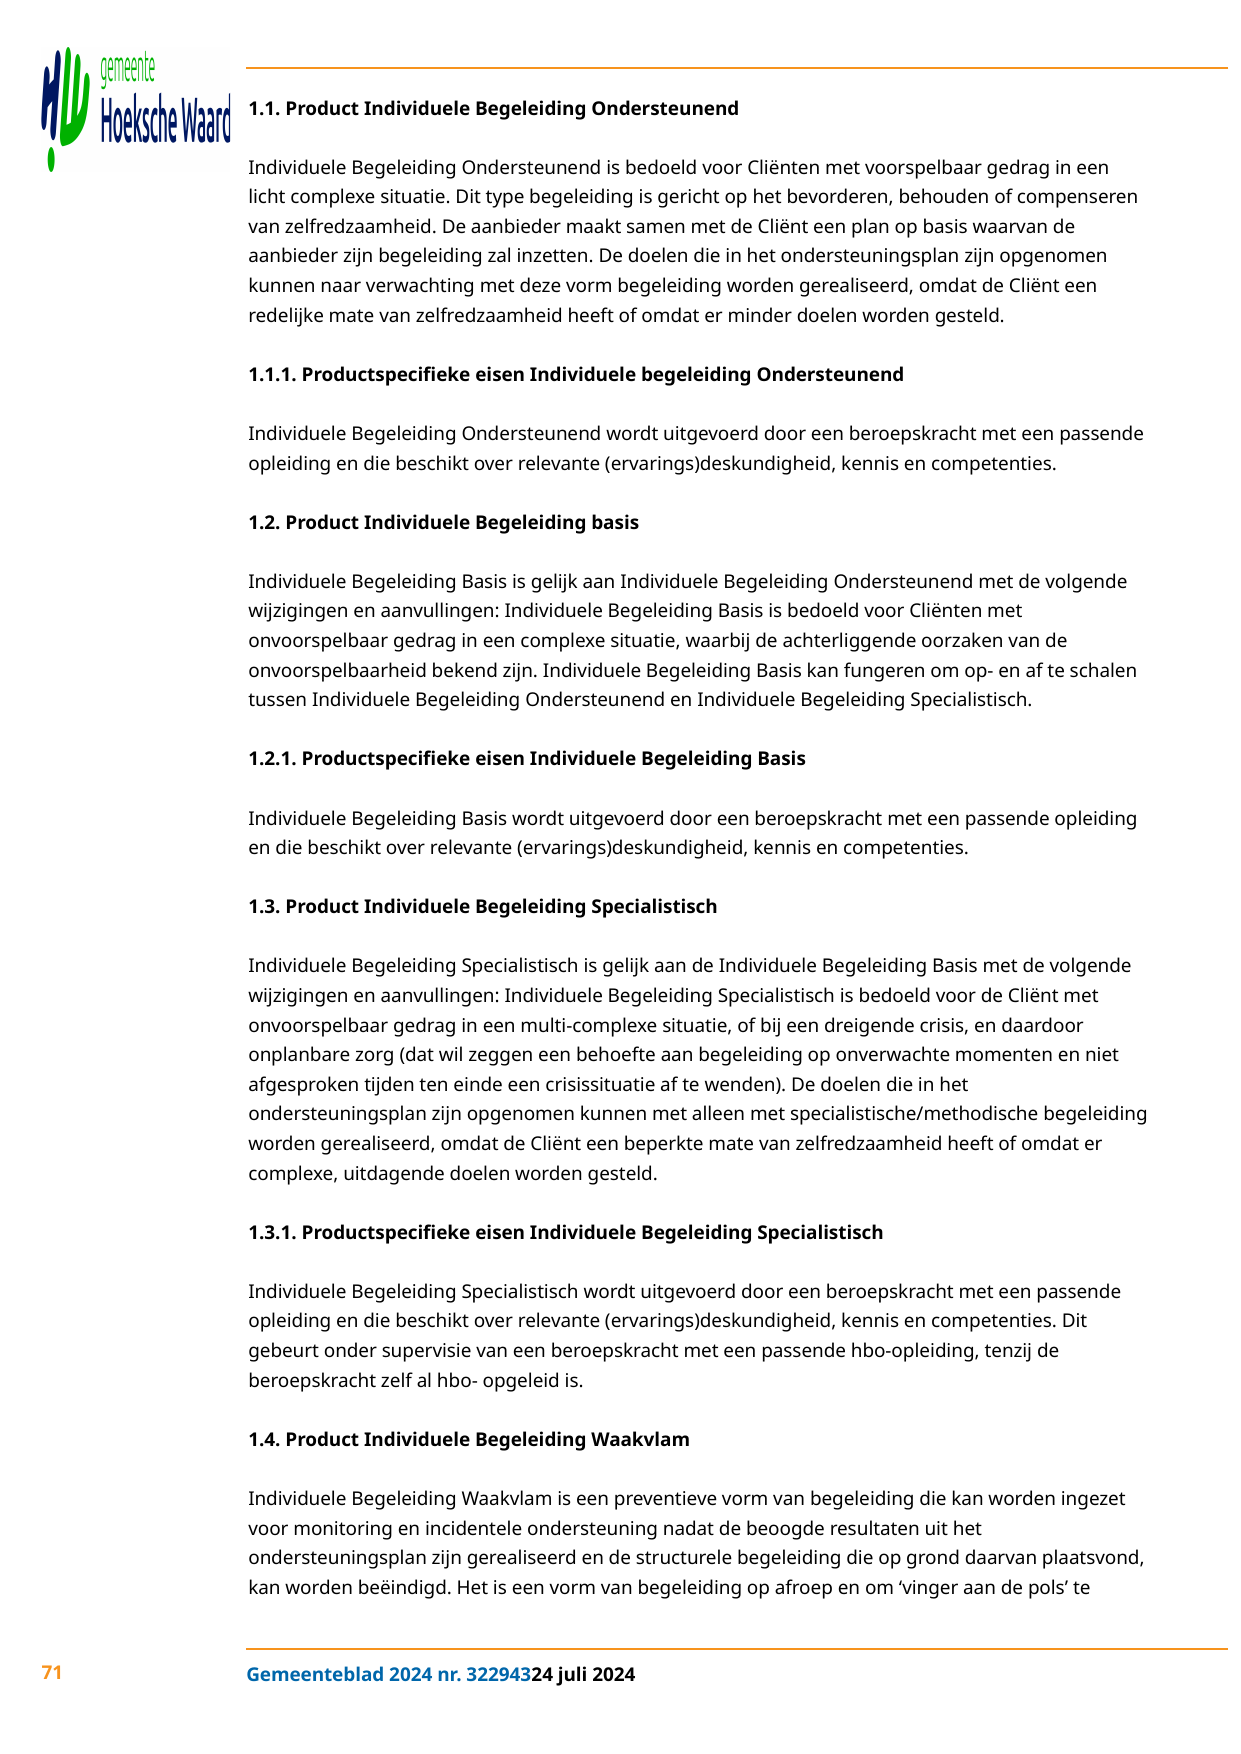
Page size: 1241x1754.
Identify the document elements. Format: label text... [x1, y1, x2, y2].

text 1.1.1. Productspecifieke eisen Individuele begeleiding Ondersteunend [248, 361, 1152, 387]
text Individuele Begeleiding Specialistisch wordt uitgevoerd door een beroepskracht met een passende opleiding en die beschikt over relevante (ervarings)deskundigheid, kennis en competenties. Dit gebeurt onder supervisie van een beroepskracht met een passende hbo-opleiding, tenzij de beroepskracht zelf al hbo- opgeleid is. [248, 1278, 1152, 1393]
text 1.2.1. Productspecifieke eisen Individuele Begeleiding Basis [248, 746, 1152, 771]
text Individuele Begeleiding Specialistisch is gelijk aan de Individuele Begeleiding Basis met de volgende wijzigingen en aanvullingen: Individuele Begeleiding Specialistisch is bedoeld voor de Cliënt met onvoorspelbaar gedrag in een multi-complexe situatie, of bij een dreigende crisis, en daardoor onplanbare zorg (dat wil zeggen een behoefte aan begeleiding op onverwachte momenten en niet afgesproken tijden ten einde een crisissituatie af te wenden). De doelen die in het ondersteuningsplan zijn opgenomen kunnen met alleen met specialistische/methodische begeleiding worden gerealiseerd, omdat de Cliënt een beperkte mate van zelfredzaamheid heeft of omdat er complexe, uitdagende doelen worden gesteld. [248, 953, 1152, 1186]
text 1.2. Product Individuele Begeleiding basis [248, 509, 1152, 535]
picture [41, 47, 231, 172]
text Individuele Begeleiding Waakvlam is een preventieve vorm van begeleiding die kan worden ingezet voor monitoring en incidentele ondersteuning nadat de beoogde resultaten uit het ondersteuningsplan zijn gerealiseerd en de structurele begeleiding die op grond daarvan plaatsvond, kan worden beëindigd. Het is een vorm van begeleiding op afroep en om ‘vinger aan de pols’ te [248, 1485, 1152, 1600]
text Individuele Begeleiding Ondersteunend is bedoeld voor Cliënten met voorspelbaar gedrag in een licht complexe situatie. Dit type begeleiding is gericht op het bevorderen, behouden of compenseren van zelfredzaamheid. De aanbieder maakt samen met de Cliënt een plan op basis waarvan de aanbieder zijn begeleiding zal inzetten. De doelen die in het ondersteuningsplan zijn opgenomen kunnen naar verwachting met deze vorm begeleiding worden gerealiseerd, omdat de Cliënt een redelijke mate van zelfredzaamheid heeft of omdat er minder doelen worden gesteld. [248, 154, 1152, 328]
text 1.3. Product Individuele Begeleiding Specialistisch [248, 893, 1152, 919]
text 1.4. Product Individuele Begeleiding Waakvlam [248, 1426, 1152, 1452]
text 1.3.1. Productspecifieke eisen Individuele Begeleiding Specialistisch [248, 1219, 1152, 1245]
text Individuele Begeleiding Basis is gelijk aan Individuele Begeleiding Ondersteunend met de volgende wijzigingen en aanvullingen: Individuele Begeleiding Basis is bedoeld voor Cliënten met onvoorspelbaar gedrag in een complexe situatie, waarbij de achterliggende oorzaken van de onvoorspelbaarheid bekend zijn. Individuele Begeleiding Basis kan fungeren om op- en af te schalen tussen Individuele Begeleiding Ondersteunend en Individuele Begeleiding Specialistisch. [248, 568, 1152, 712]
text 1.1. Product Individuele Begeleiding Ondersteunend [248, 95, 1152, 121]
text Individuele Begeleiding Ondersteunend wordt uitgevoerd door een beroepskracht met een passende opleiding en die beschikt over relevante (ervarings)deskundigheid, kennis en competenties. [248, 420, 1152, 476]
text Individuele Begeleiding Basis wordt uitgevoerd door een beroepskracht met een passende opleiding en die beschikt over relevante (ervarings)deskundigheid, kennis en competenties. [248, 805, 1152, 860]
